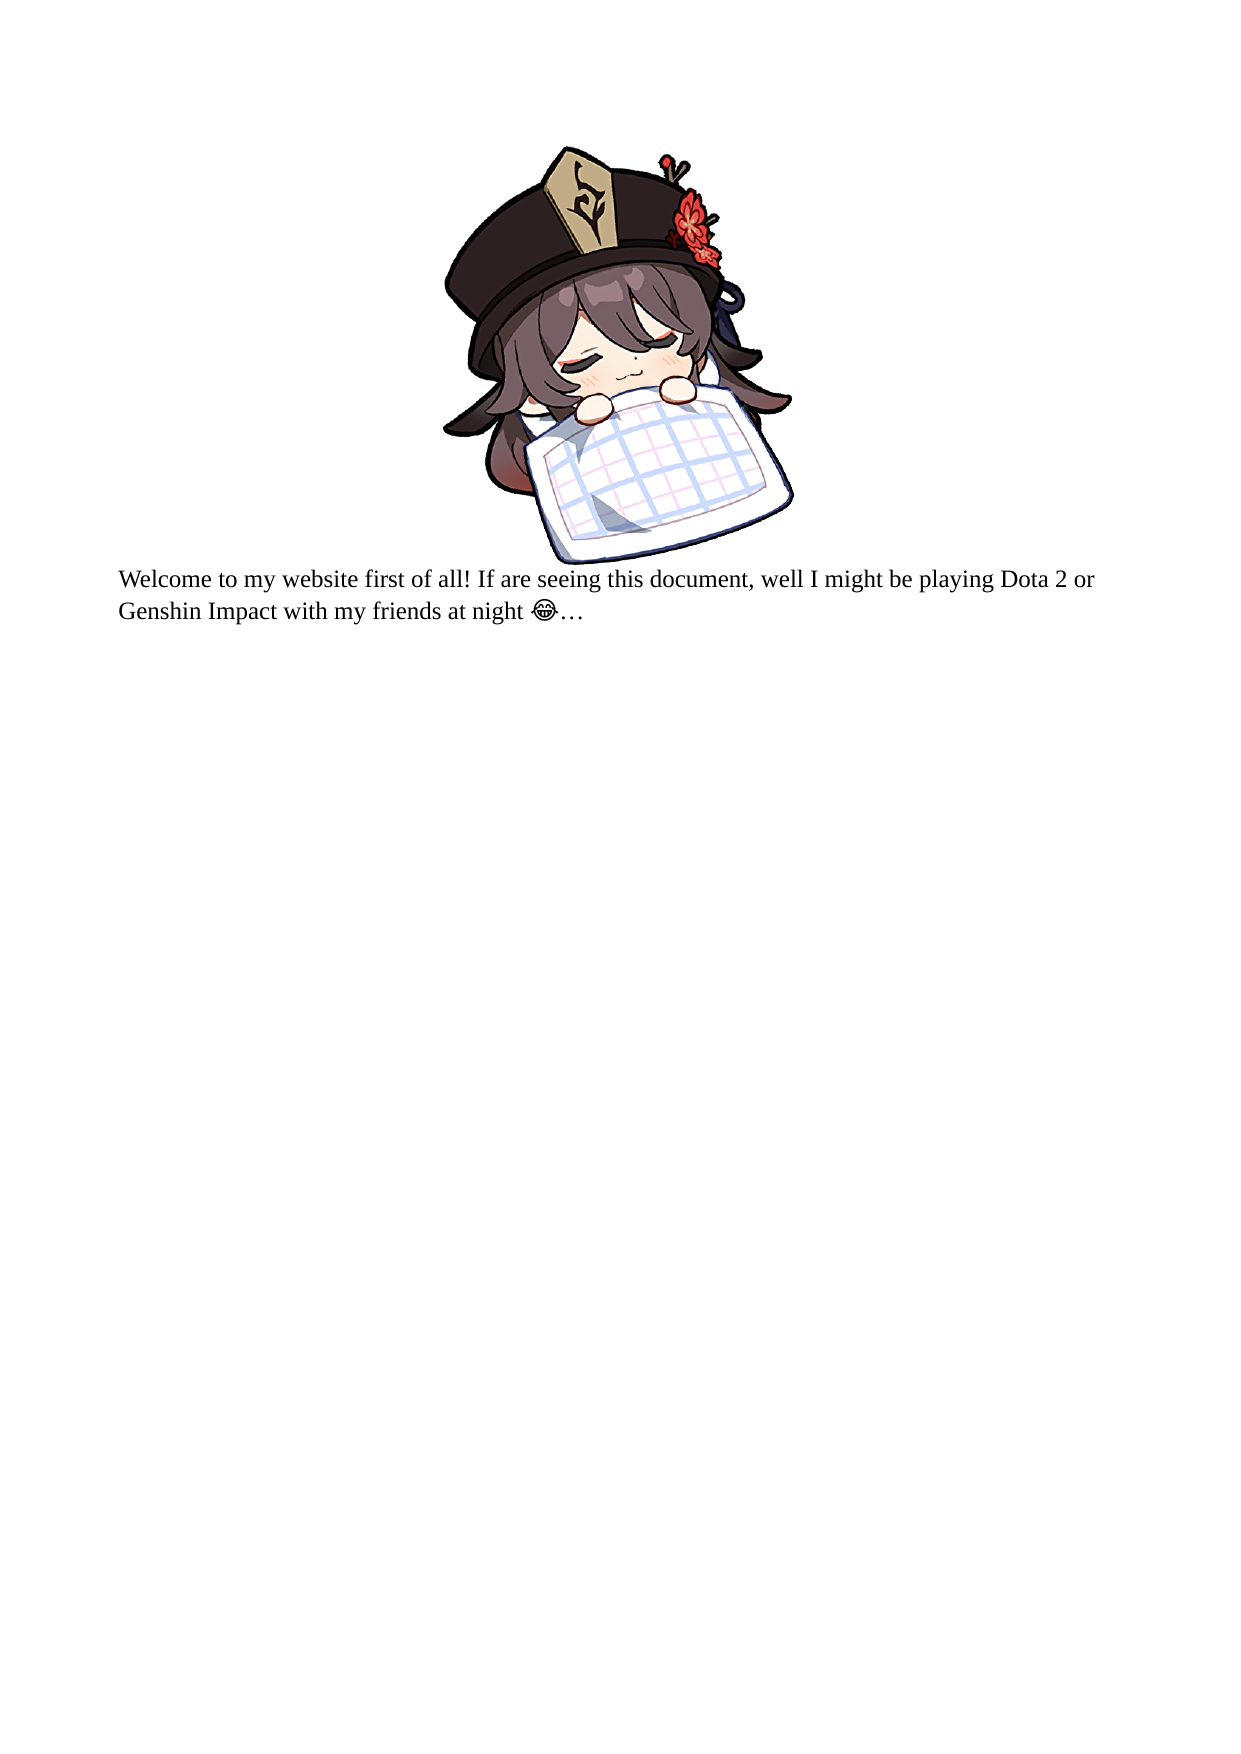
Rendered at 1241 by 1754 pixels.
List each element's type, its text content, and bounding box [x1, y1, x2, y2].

text Welcome to my website first of all! If are seeing this document, well I might be playing Dota 2 or Genshin Impact with my friends at night 😂… [118, 564, 1122, 627]
